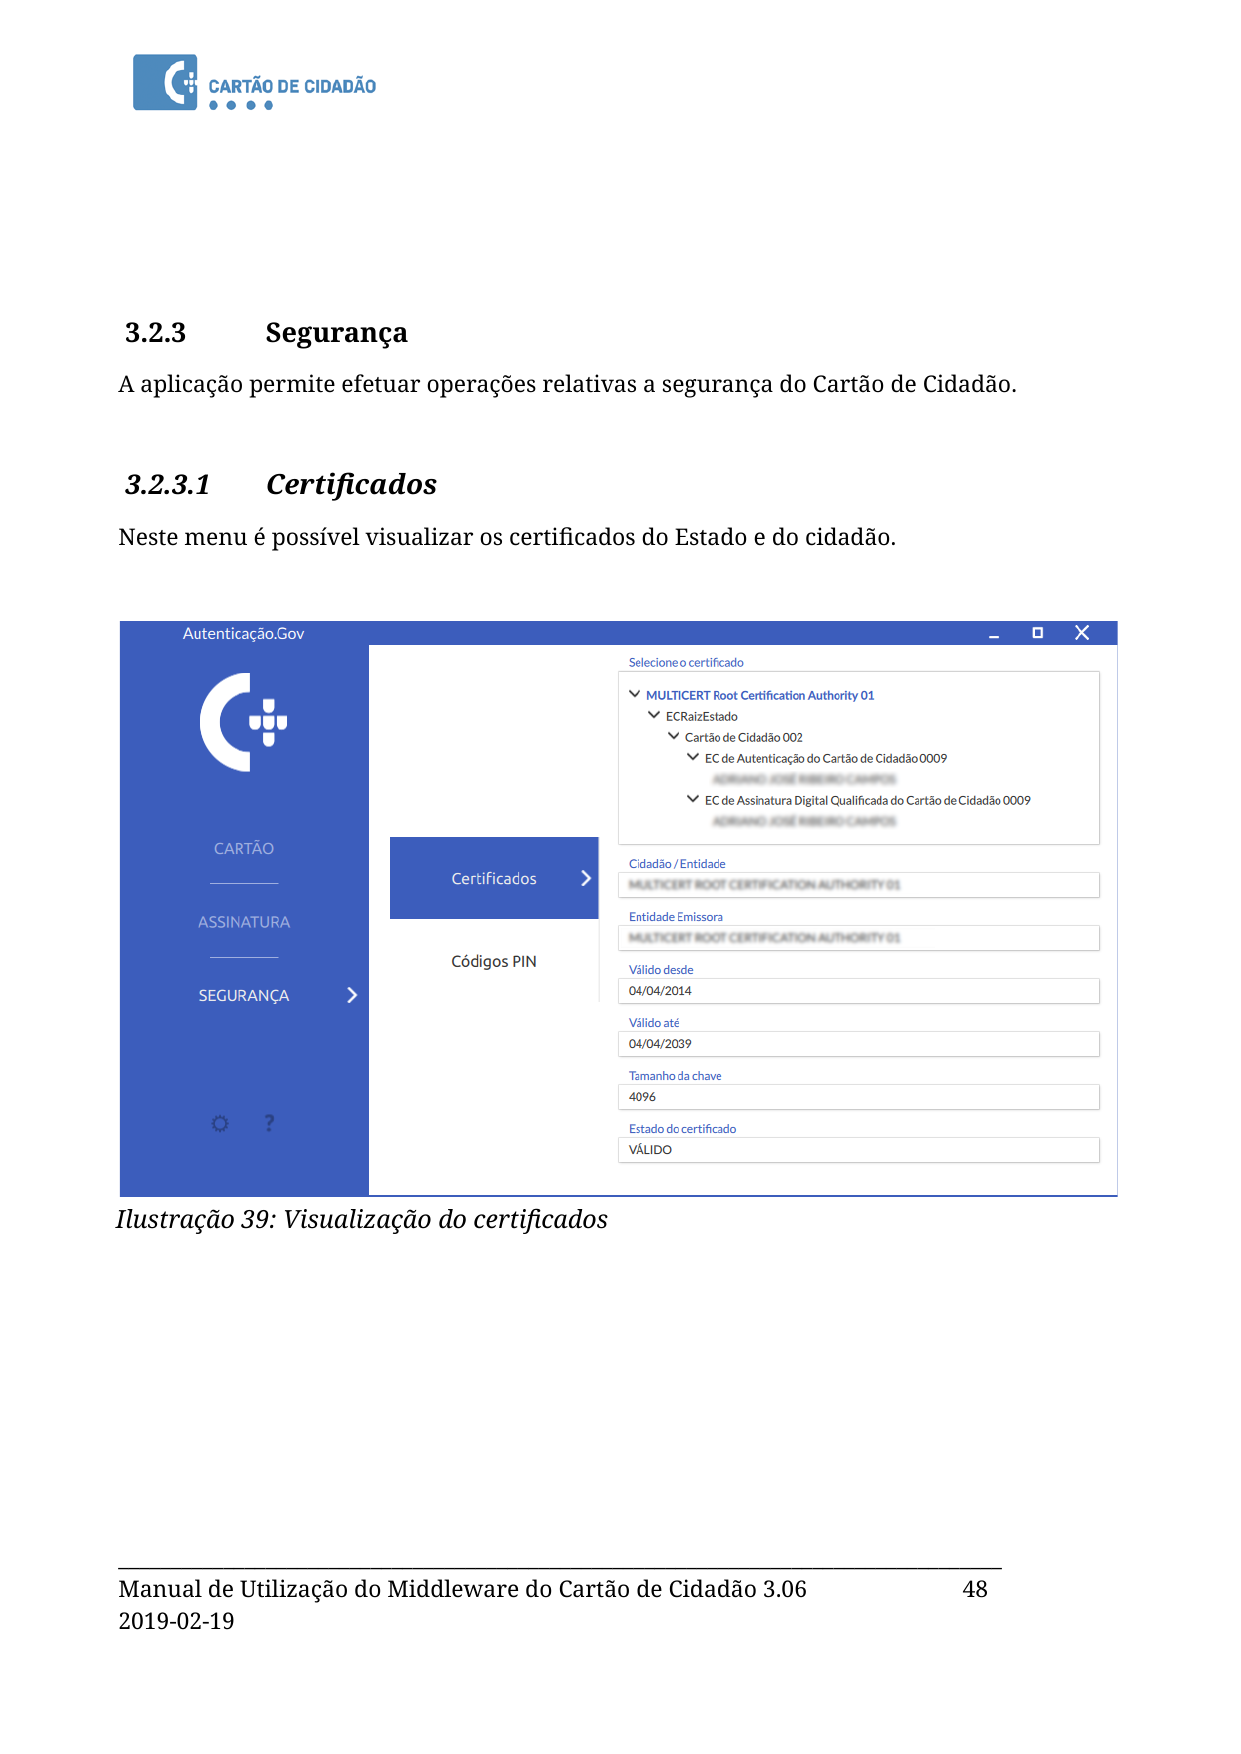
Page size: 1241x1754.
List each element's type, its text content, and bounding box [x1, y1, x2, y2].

picture [130, 47, 423, 118]
subtitle Segurança [118, 313, 1122, 350]
picture [119, 621, 1118, 1197]
text Neste menu é possível visualizar os certificados do Estado e do cidadão. [118, 521, 1122, 552]
text A aplicação permite efetuar operações relativas a segurança do Cartão de Cidadão. [118, 368, 1122, 399]
text Ilustração 39: Visualização do certificados [116, 1197, 1122, 1236]
subtitle Certificados [118, 465, 1122, 503]
